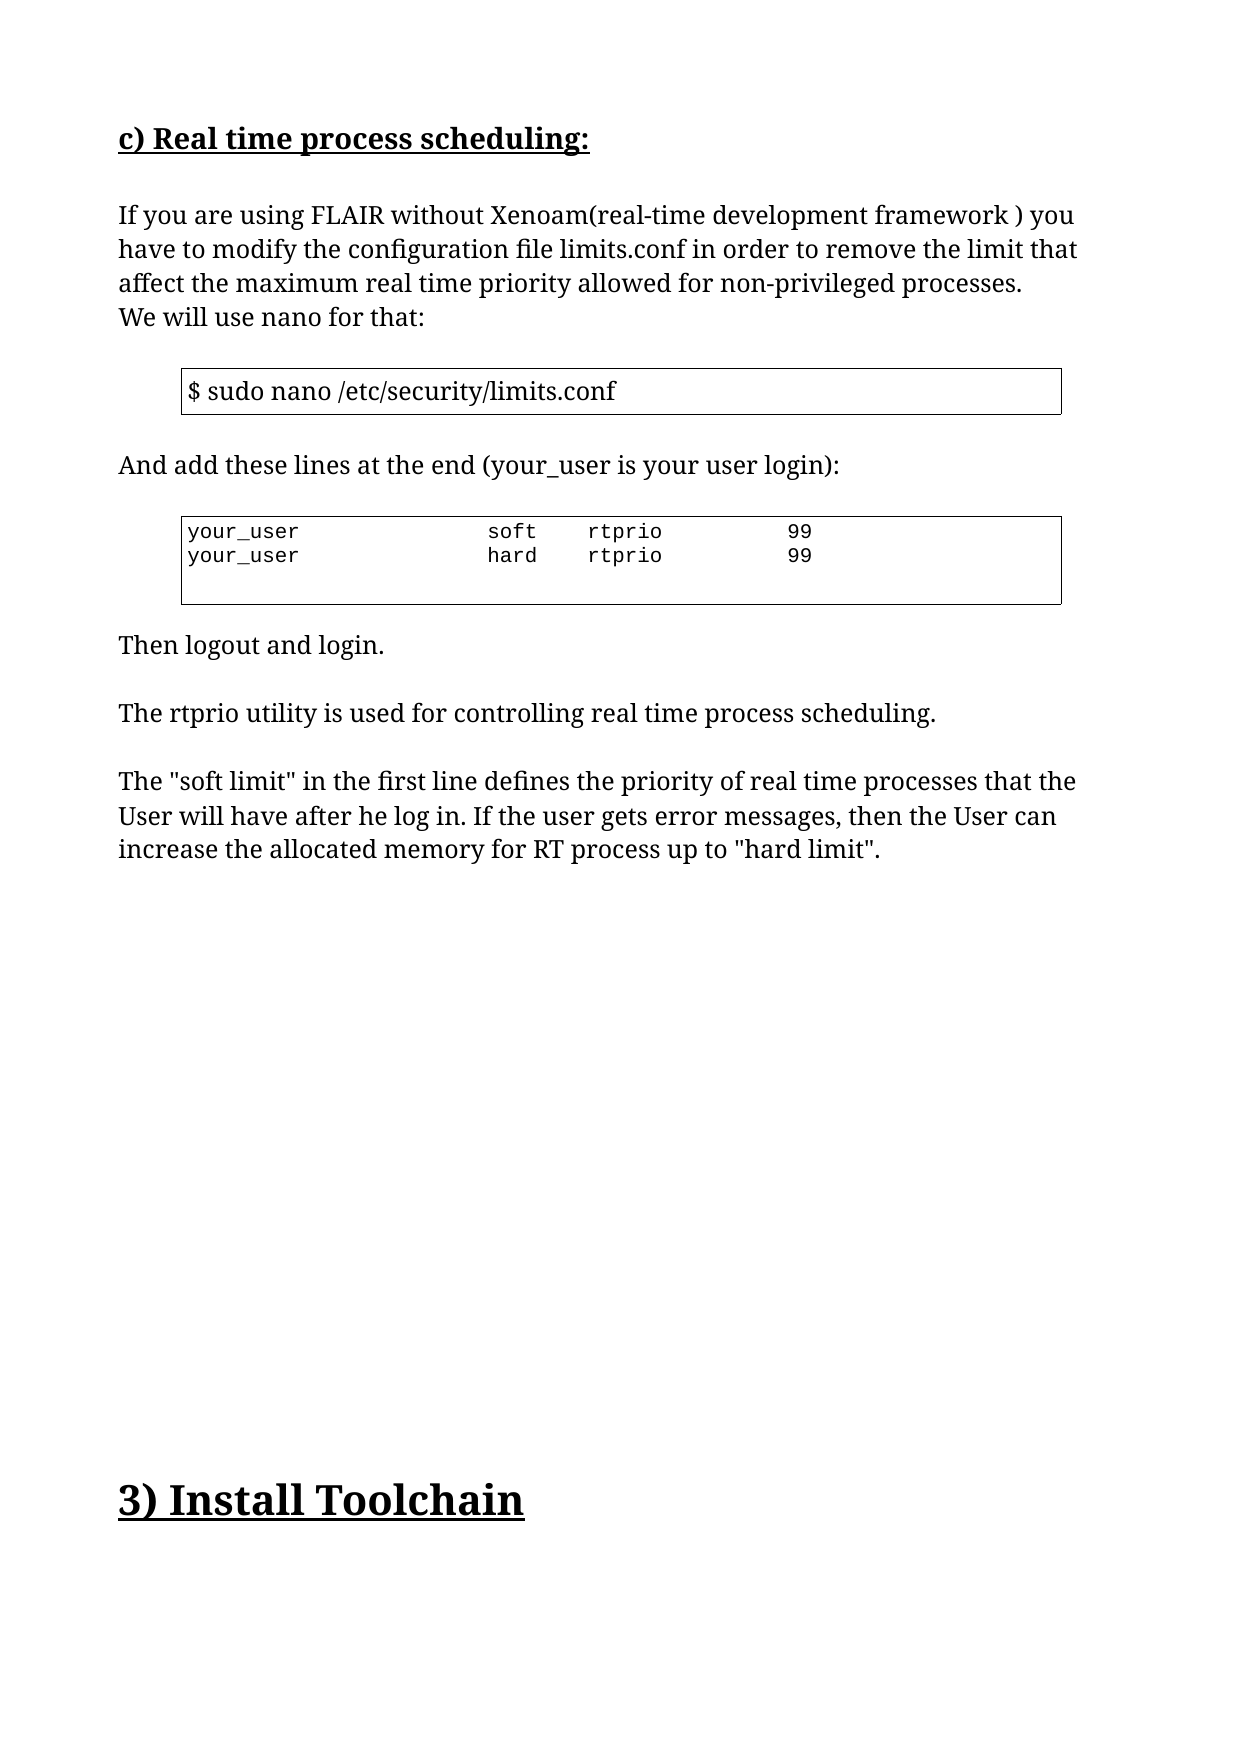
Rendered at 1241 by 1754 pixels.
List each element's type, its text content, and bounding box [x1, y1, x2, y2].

text The rtprio utility is used for controlling real time process scheduling. [118, 696, 1122, 730]
table_header $ sudo nano /etc/security/limits.conf [182, 369, 1061, 413]
text If you are using FLAIR without Xenoam(real-time development framework ) you have to modify the configuration file limits.conf in order to remove the limit that affect the maximum real time priority allowed for non-privileged processes. [118, 197, 1122, 300]
text We will use nano for that: [118, 300, 1122, 334]
text And add these lines at the end (your_user is your user login): [118, 448, 1122, 482]
text c) Real time process scheduling: [118, 118, 1122, 158]
subtitle 3) Install Toolchain [118, 1470, 1122, 1527]
text The "soft limit" in the first line defines the priority of real time processes that the User will have after he log in. If the user gets error messages, then the User can increase the allocated memory for RT process up to "hard limit". [118, 764, 1122, 866]
table_header your_user soft rtprio 99 your_user hard rtprio 99 [182, 517, 1061, 604]
text Then logout and login. [118, 628, 1122, 662]
